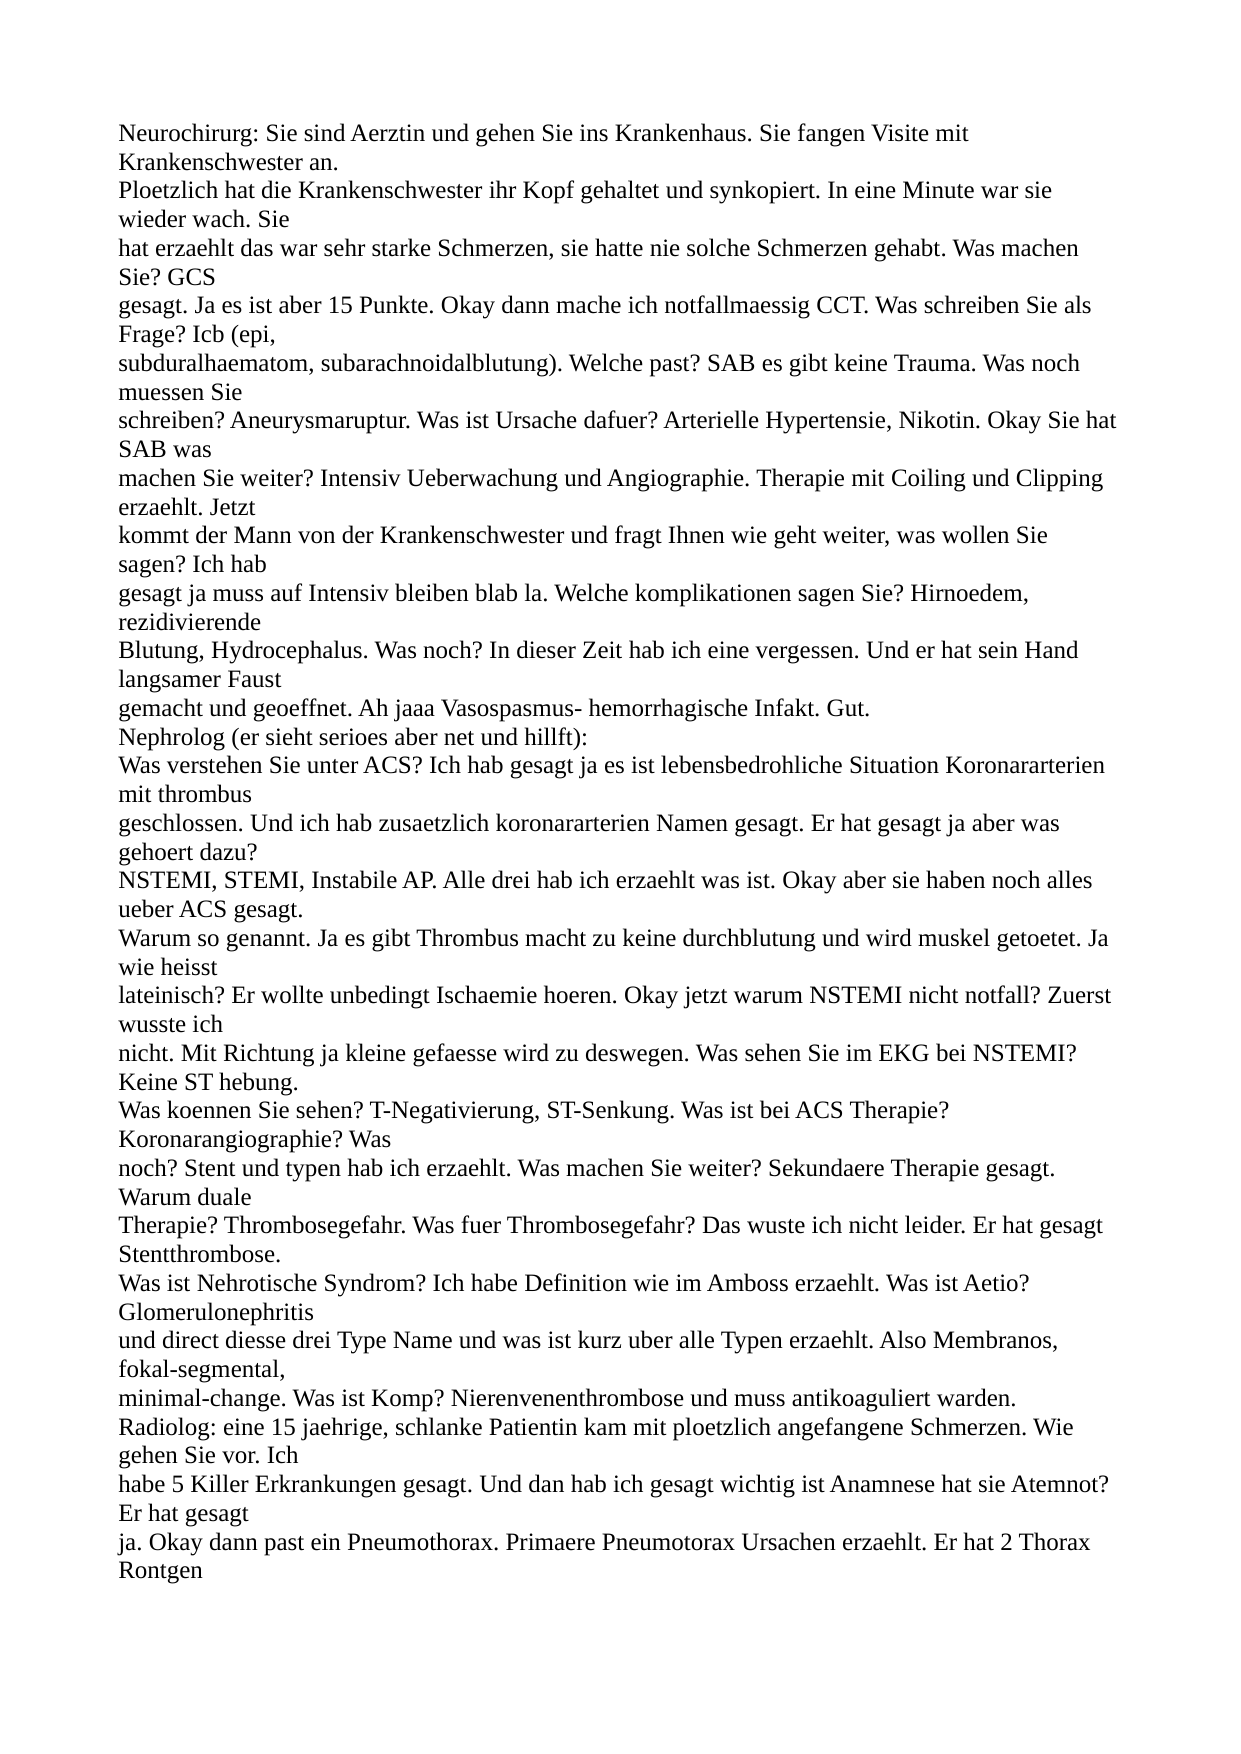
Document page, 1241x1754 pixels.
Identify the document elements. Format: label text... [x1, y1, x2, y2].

text subduralhaematom, subarachnoidalblutung). Welche past? SAB es gibt keine Trauma. Was noch muessen Sie [118, 348, 1122, 406]
text hat erzaehlt das war sehr starke Schmerzen, sie hatte nie solche Schmerzen gehabt. Was machen Sie? GCS [118, 233, 1122, 291]
text gemacht und geoeffnet. Ah jaaa Vasospasmus- hemorrhagische Infakt. Gut. [118, 693, 1122, 722]
text machen Sie weiter? Intensiv Ueberwachung und Angiographie. Therapie mit Coiling und Clipping erzaehlt. Jetzt [118, 463, 1122, 521]
text nicht. Mit Richtung ja kleine gefaesse wird zu deswegen. Was sehen Sie im EKG bei NSTEMI? Keine ST hebung. [118, 1038, 1122, 1096]
text und direct diesse drei Type Name und was ist kurz uber alle Typen erzaehlt. Also Membranos, fokal-segmental, [118, 1326, 1122, 1383]
text kommt der Mann von der Krankenschwester und fragt Ihnen wie geht weiter, was wollen Sie sagen? Ich hab [118, 521, 1122, 578]
text gesagt ja muss auf Intensiv bleiben blab la. Welche komplikationen sagen Sie? Hirnoedem, rezidivierende [118, 578, 1122, 636]
text schreiben? Aneurysmaruptur. Was ist Ursache dafuer? Arterielle Hypertensie, Nikotin. Okay Sie hat SAB was [118, 406, 1122, 463]
text Nephrolog (er sieht serioes aber net und hillft): [118, 722, 1122, 751]
text lateinisch? Er wollte unbedingt Ischaemie hoeren. Okay jetzt warum NSTEMI nicht notfall? Zuerst wusste ich [118, 981, 1122, 1038]
text gesagt. Ja es ist aber 15 Punkte. Okay dann mache ich notfallmaessig CCT. Was schreiben Sie als Frage? Icb (epi, [118, 291, 1122, 348]
text habe 5 Killer Erkrankungen gesagt. Und dan hab ich gesagt wichtig ist Anamnese hat sie Atemnot? Er hat gesagt [118, 1469, 1122, 1527]
text Radiolog: eine 15 jaehrige, schlanke Patientin kam mit ploetzlich angefangene Schmerzen. Wie gehen Sie vor. Ich [118, 1412, 1122, 1469]
text Was verstehen Sie unter ACS? Ich hab gesagt ja es ist lebensbedrohliche Situation Koronararterien mit thrombus [118, 751, 1122, 808]
text NSTEMI, STEMI, Instabile AP. Alle drei hab ich erzaehlt was ist. Okay aber sie haben noch alles ueber ACS gesagt. [118, 866, 1122, 923]
text Was ist Nehrotische Syndrom? Ich habe Definition wie im Amboss erzaehlt. Was ist Aetio? Glomerulonephritis [118, 1268, 1122, 1326]
text geschlossen. Und ich hab zusaetzlich koronararterien Namen gesagt. Er hat gesagt ja aber was gehoert dazu? [118, 808, 1122, 866]
text minimal-change. Was ist Komp? Nierenvenenthrombose und muss antikoaguliert warden. [118, 1383, 1122, 1412]
text Ploetzlich hat die Krankenschwester ihr Kopf gehaltet und synkopiert. In eine Minute war sie wieder wach. Sie [118, 176, 1122, 233]
text Warum so genannt. Ja es gibt Thrombus macht zu keine durchblutung und wird muskel getoetet. Ja wie heisst [118, 923, 1122, 981]
text Blutung, Hydrocephalus. Was noch? In dieser Zeit hab ich eine vergessen. Und er hat sein Hand langsamer Faust [118, 636, 1122, 693]
text Neurochirurg: Sie sind Aerztin und gehen Sie ins Krankenhaus. Sie fangen Visite mit Krankenschwester an. [118, 118, 1122, 176]
text Therapie? Thrombosegefahr. Was fuer Thrombosegefahr? Das wuste ich nicht leider. Er hat gesagt [118, 1211, 1122, 1239]
text Stentthrombose. [118, 1239, 1122, 1268]
text noch? Stent und typen hab ich erzaehlt. Was machen Sie weiter? Sekundaere Therapie gesagt. Warum duale [118, 1153, 1122, 1211]
text Was koennen Sie sehen? T-Negativierung, ST-Senkung. Was ist bei ACS Therapie? Koronarangiographie? Was [118, 1096, 1122, 1153]
text ja. Okay dann past ein Pneumothorax. Primaere Pneumotorax Ursachen erzaehlt. Er hat 2 Thorax Rontgen [118, 1527, 1122, 1584]
